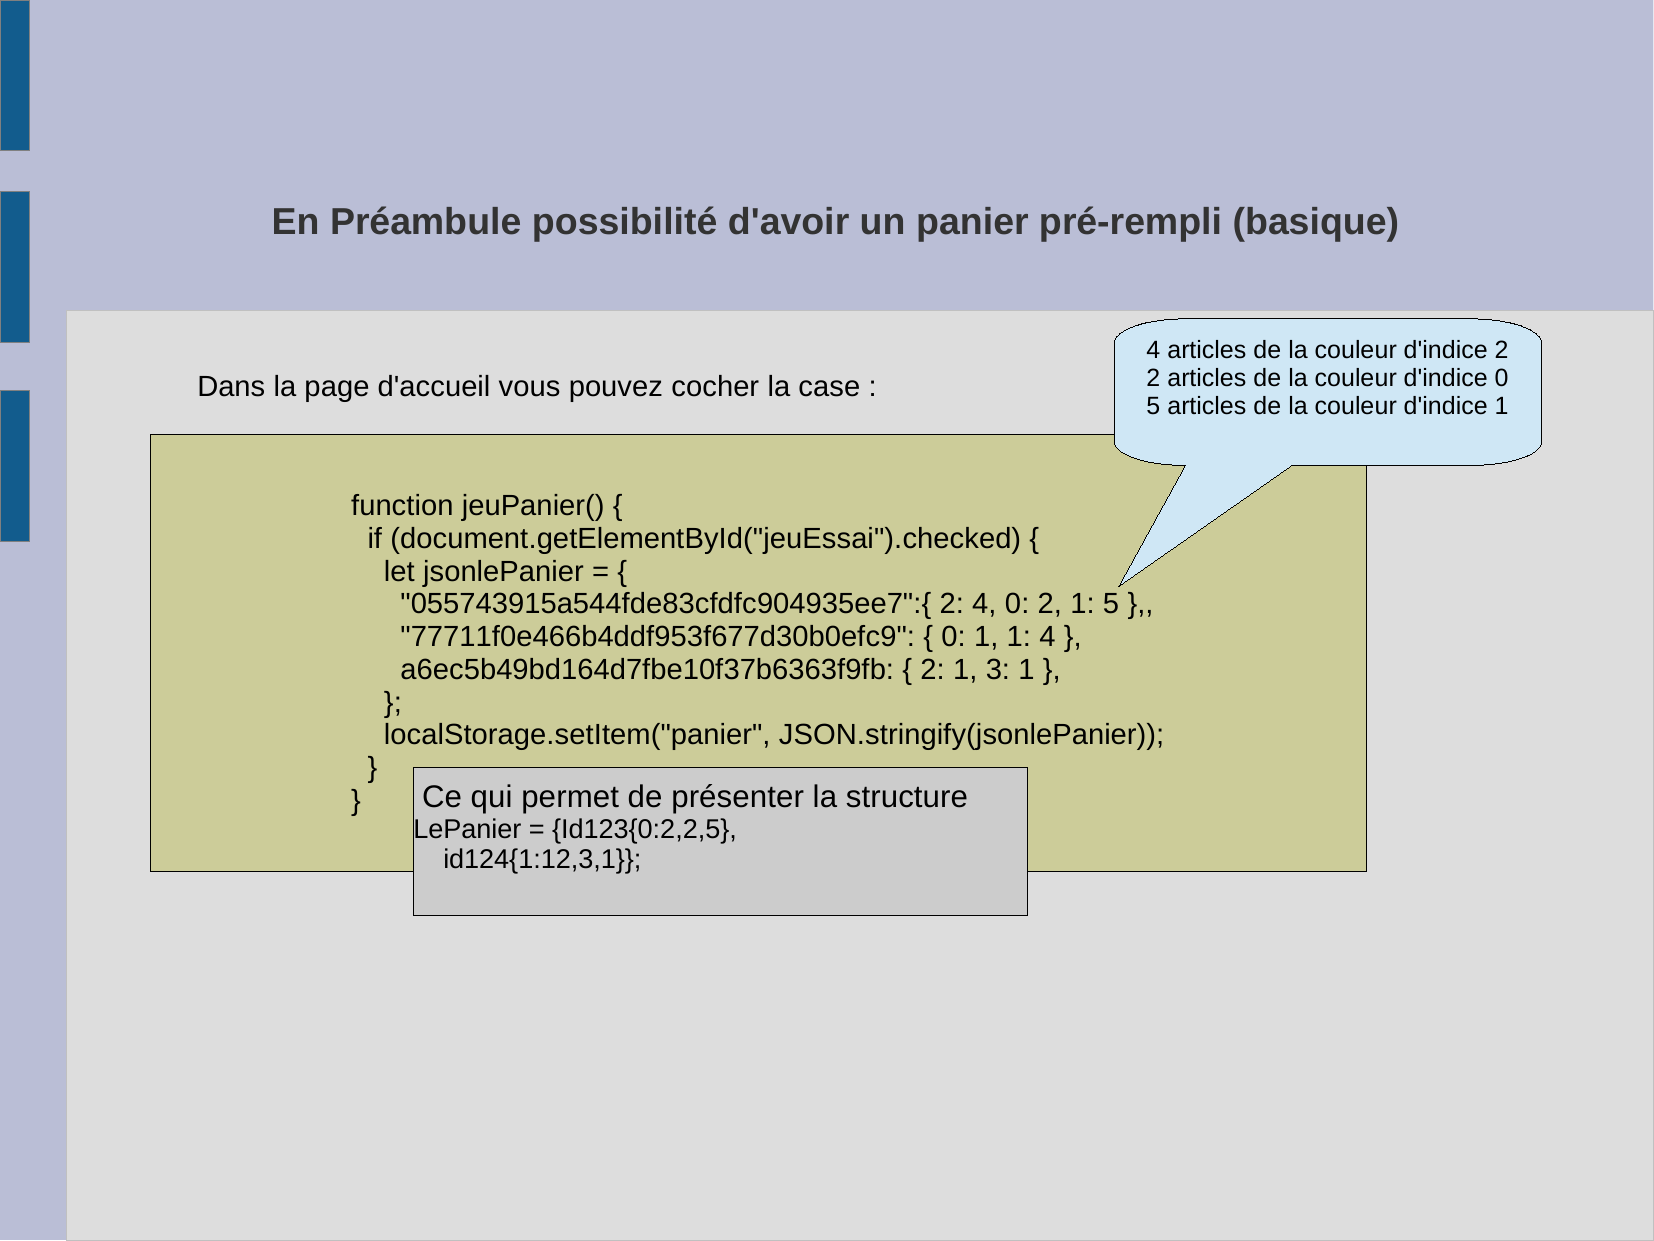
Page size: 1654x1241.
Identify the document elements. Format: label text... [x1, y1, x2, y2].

text_box Dans la page d'accueil vous pouvez cocher la case : [197, 369, 878, 403]
title En Préambule possibilité d'avoir un panier pré-rempli (basique) [129, 118, 1542, 326]
text_box Ce qui permet de présenter la structure LePanier = {Id123{0:2,2,5}, id124{1:12,3,1}}; [413, 767, 1028, 916]
text_box function jeuPanier() { if (document.getElementById("jeuEssai").checked) { let jsonlePanier = { "055743915a544fde83cfdfc904935ee7":{ 2: 4, 0: 2, 1: 5 },, "77711f0e466b4ddf953f677d30b0efc9": { 0: 1, 1: 4 }, a6ec5b49bd164d7fbe10f37b6363f9fb: { 2: 1, 3: 1 }, }; localStorage.setItem("panier", JSON.stringify(jsonlePanier)); } } [150, 434, 1367, 872]
text_box 4 articles de la couleur d'indice 2 2 articles de la couleur d'indice 0 5 articles de la couleur d'indice 1 [1114, 318, 1542, 587]
